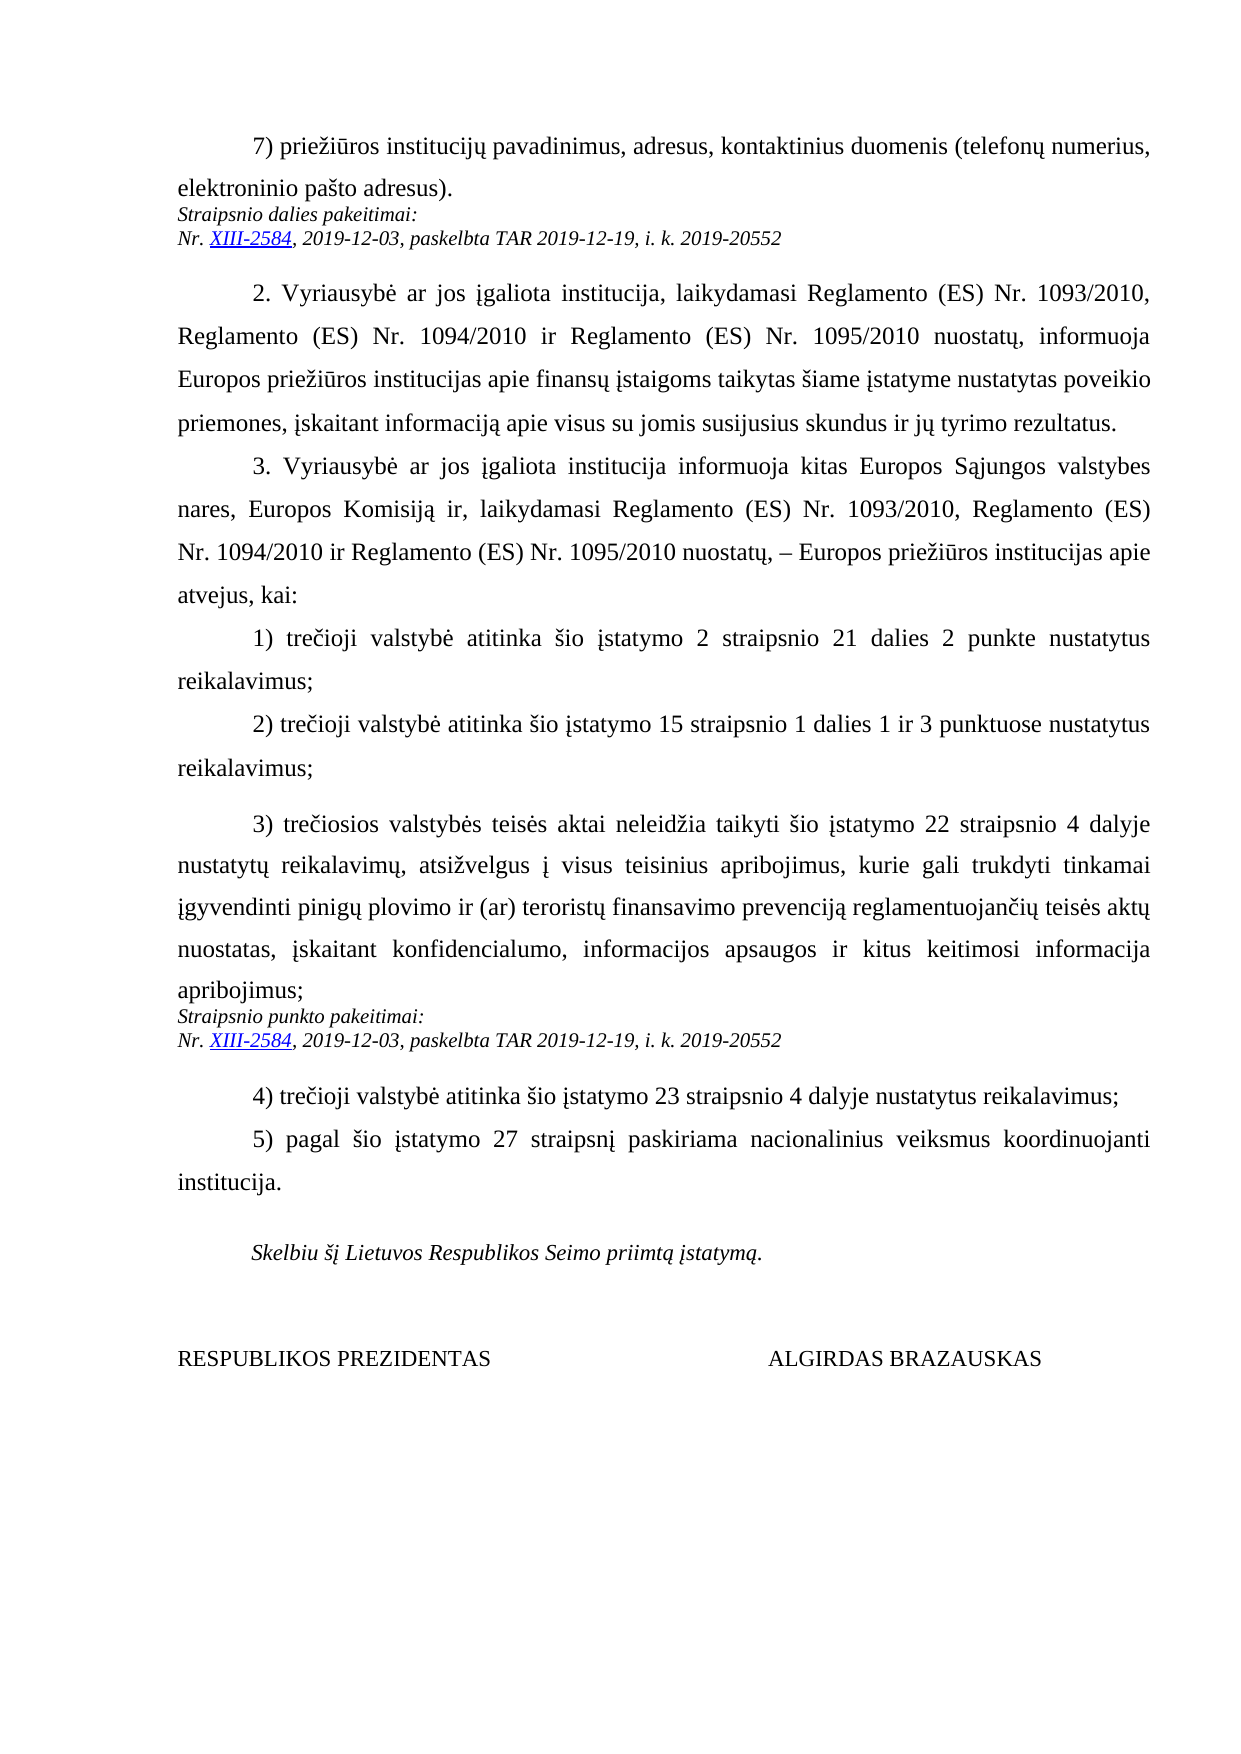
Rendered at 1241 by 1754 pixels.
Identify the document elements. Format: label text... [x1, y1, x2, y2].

text Nr. XIII-2584, 2019-12-03, paskelbta TAR 2019-12-19, i. k. 2019-20552 [177, 1028, 1152, 1052]
text 4) trečioji valstybė atitinka šio įstatymo 23 straipsnio 4 dalyje nustatytus reikalavimus; [177, 1081, 1152, 1110]
text Straipsnio punkto pakeitimai: [177, 1004, 1152, 1028]
text 3. Vyriausybė ar jos įgaliota institucija informuoja kitas Europos Sąjungos valstybes nares, Europos Komisiją ir, laikydamasi Reglamento (ES) Nr. 1093/2010, Reglamento (ES) Nr. 1094/2010 ir Reglamento (ES) Nr. 1095/2010 nuostatų, – Europos priežiūros institucijas apie atvejus, kai: [177, 451, 1152, 609]
text Nr. XIII-2584, 2019-12-03, paskelbta TAR 2019-12-19, i. k. 2019-20552 [177, 226, 1152, 249]
text Skelbiu šį Lietuvos Respublikos Seimo priimtą įstatymą. [177, 1239, 1152, 1266]
text 7) priežiūros institucijų pavadinimus, adresus, kontaktinius duomenis (telefonų numerius, elektroninio pašto adresus). [177, 118, 1152, 201]
text 1) trečioji valstybė atitinka šio įstatymo 2 straipsnio 21 dalies 2 punkte nustatytus reikalavimus; [177, 623, 1152, 695]
text 3) trečiosios valstybės teisės aktai neleidžia taikyti šio įstatymo 22 straipsnio 4 dalyje nustatytų reikalavimų, atsižvelgus į visus teisinius apribojimus, kurie gali trukdyti tinkamai įgyvendinti pinigų plovimo ir (ar) teroristų finansavimo prevenciją reglamentuojančių teisės aktų nuostatas, įskaitant konfidencialumo, informacijos apsaugos ir kitus keitimosi informacija apribojimus; [177, 796, 1152, 1004]
text 5) pagal šio įstatymo 27 straipsnį paskiriama nacionalinius veiksmus koordinuojanti institucija. [177, 1124, 1152, 1196]
text 2) trečioji valstybė atitinka šio įstatymo 15 straipsnio 1 dalies 1 ir 3 punktuose nustatytus reikalavimus; [177, 709, 1152, 781]
text 2. Vyriausybė ar jos įgaliota institucija, laikydamasi Reglamento (ES) Nr. 1093/2010, Reglamento (ES) Nr. 1094/2010 ir Reglamento (ES) Nr. 1095/2010 nuostatų, informuoja Europos priežiūros institucijas apie finansų įstaigoms taikytas šiame įstatyme nustatytas poveikio priemones, įskaitant informaciją apie visus su jomis susijusius skundus ir jų tyrimo rezultatus. [177, 278, 1152, 436]
text Straipsnio dalies pakeitimai: [177, 201, 1152, 226]
text RESPUBLIKOS PREZIDENTAS ALGIRDAS BRAZAUSKAS [177, 1344, 1152, 1371]
